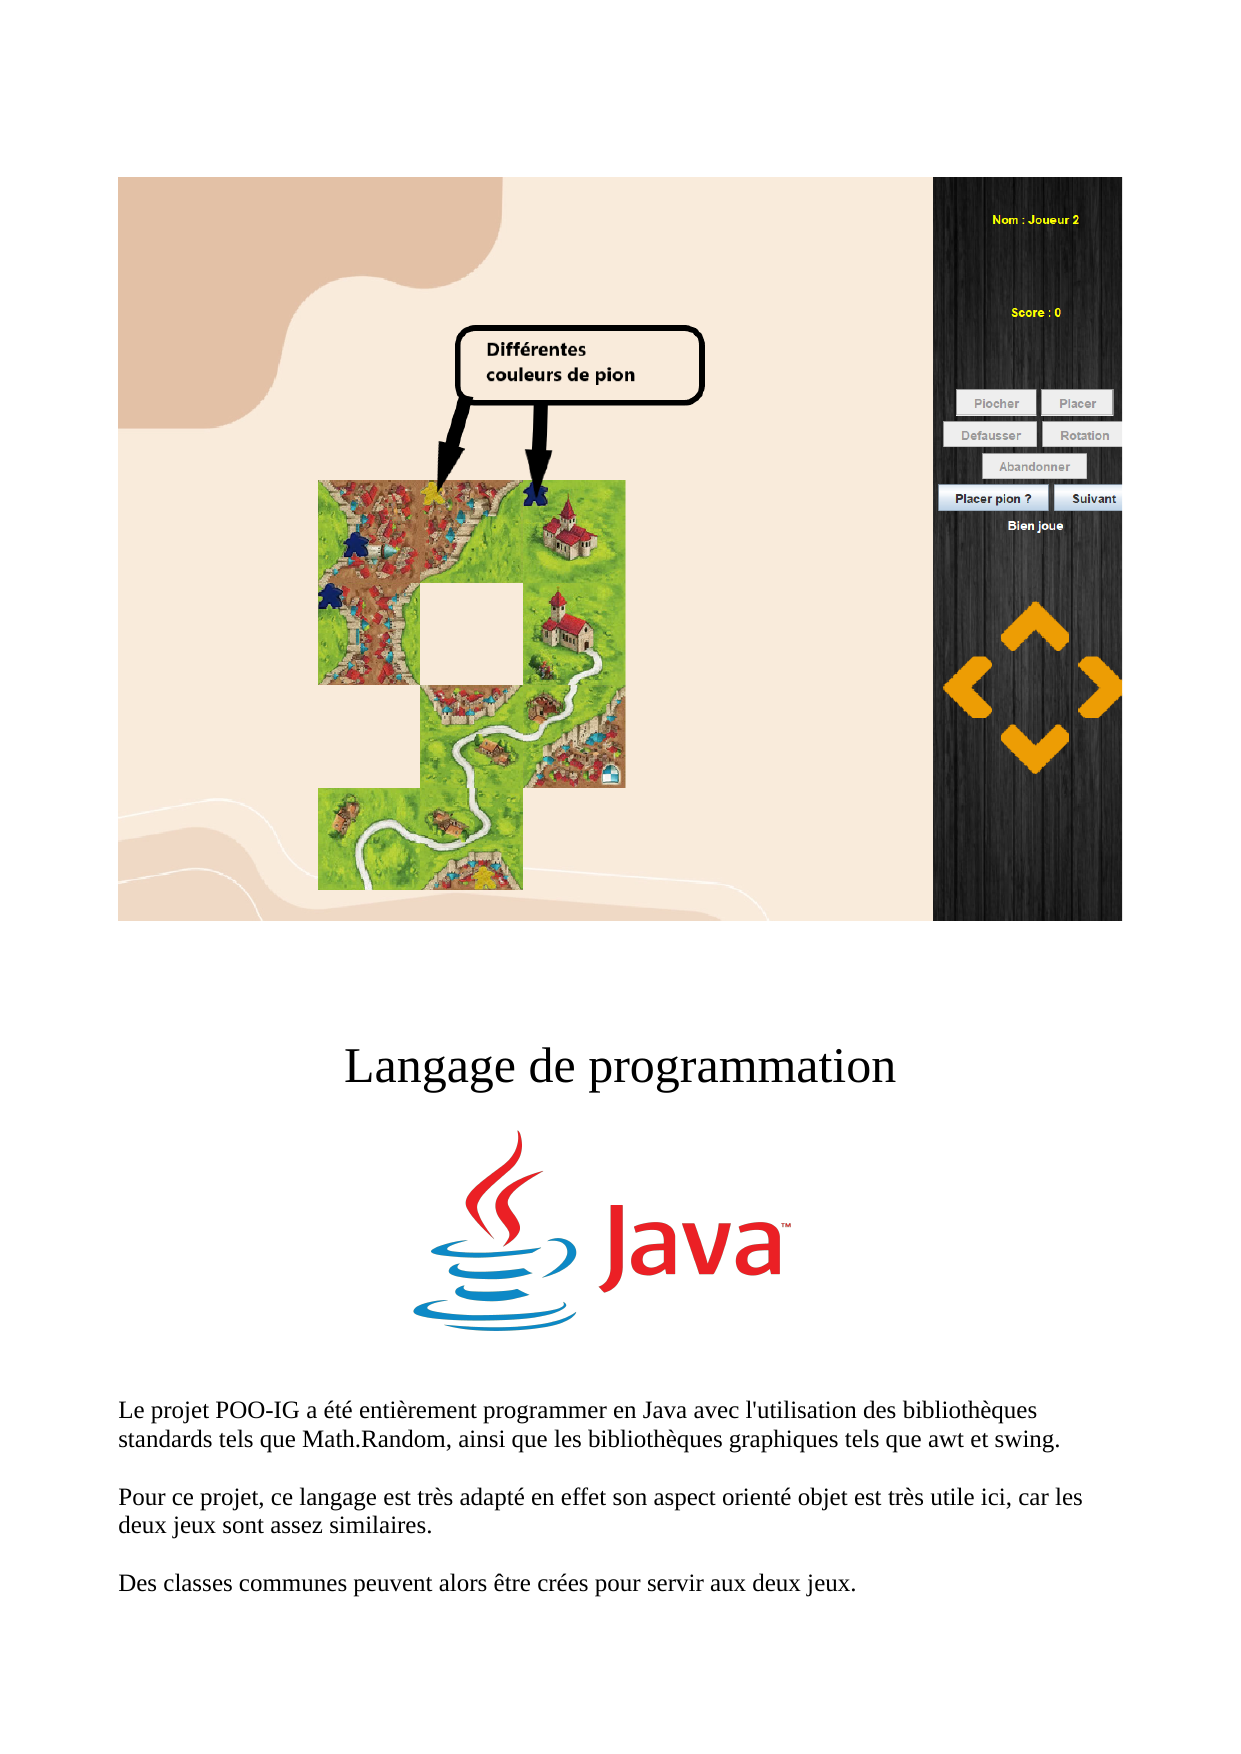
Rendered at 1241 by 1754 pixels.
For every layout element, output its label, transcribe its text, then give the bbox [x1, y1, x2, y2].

picture [118, 177, 1123, 921]
text Le projet POO-IG a été entièrement programmer en Java avec l'utilisation des bibliothèques standards tels que Math.Random, ainsi que les bibliothèques graphiques tels que awt et swing. [118, 1396, 1122, 1453]
text Des classes communes peuvent alors être crées pour servir aux deux jeux. [118, 1568, 1122, 1597]
text Langage de programmation [118, 1036, 1122, 1093]
picture [390, 1120, 813, 1338]
text Pour ce projet, ce langage est très adapté en effet son aspect orienté objet est très utile ici, car les deux jeux sont assez similaires. [118, 1482, 1122, 1539]
